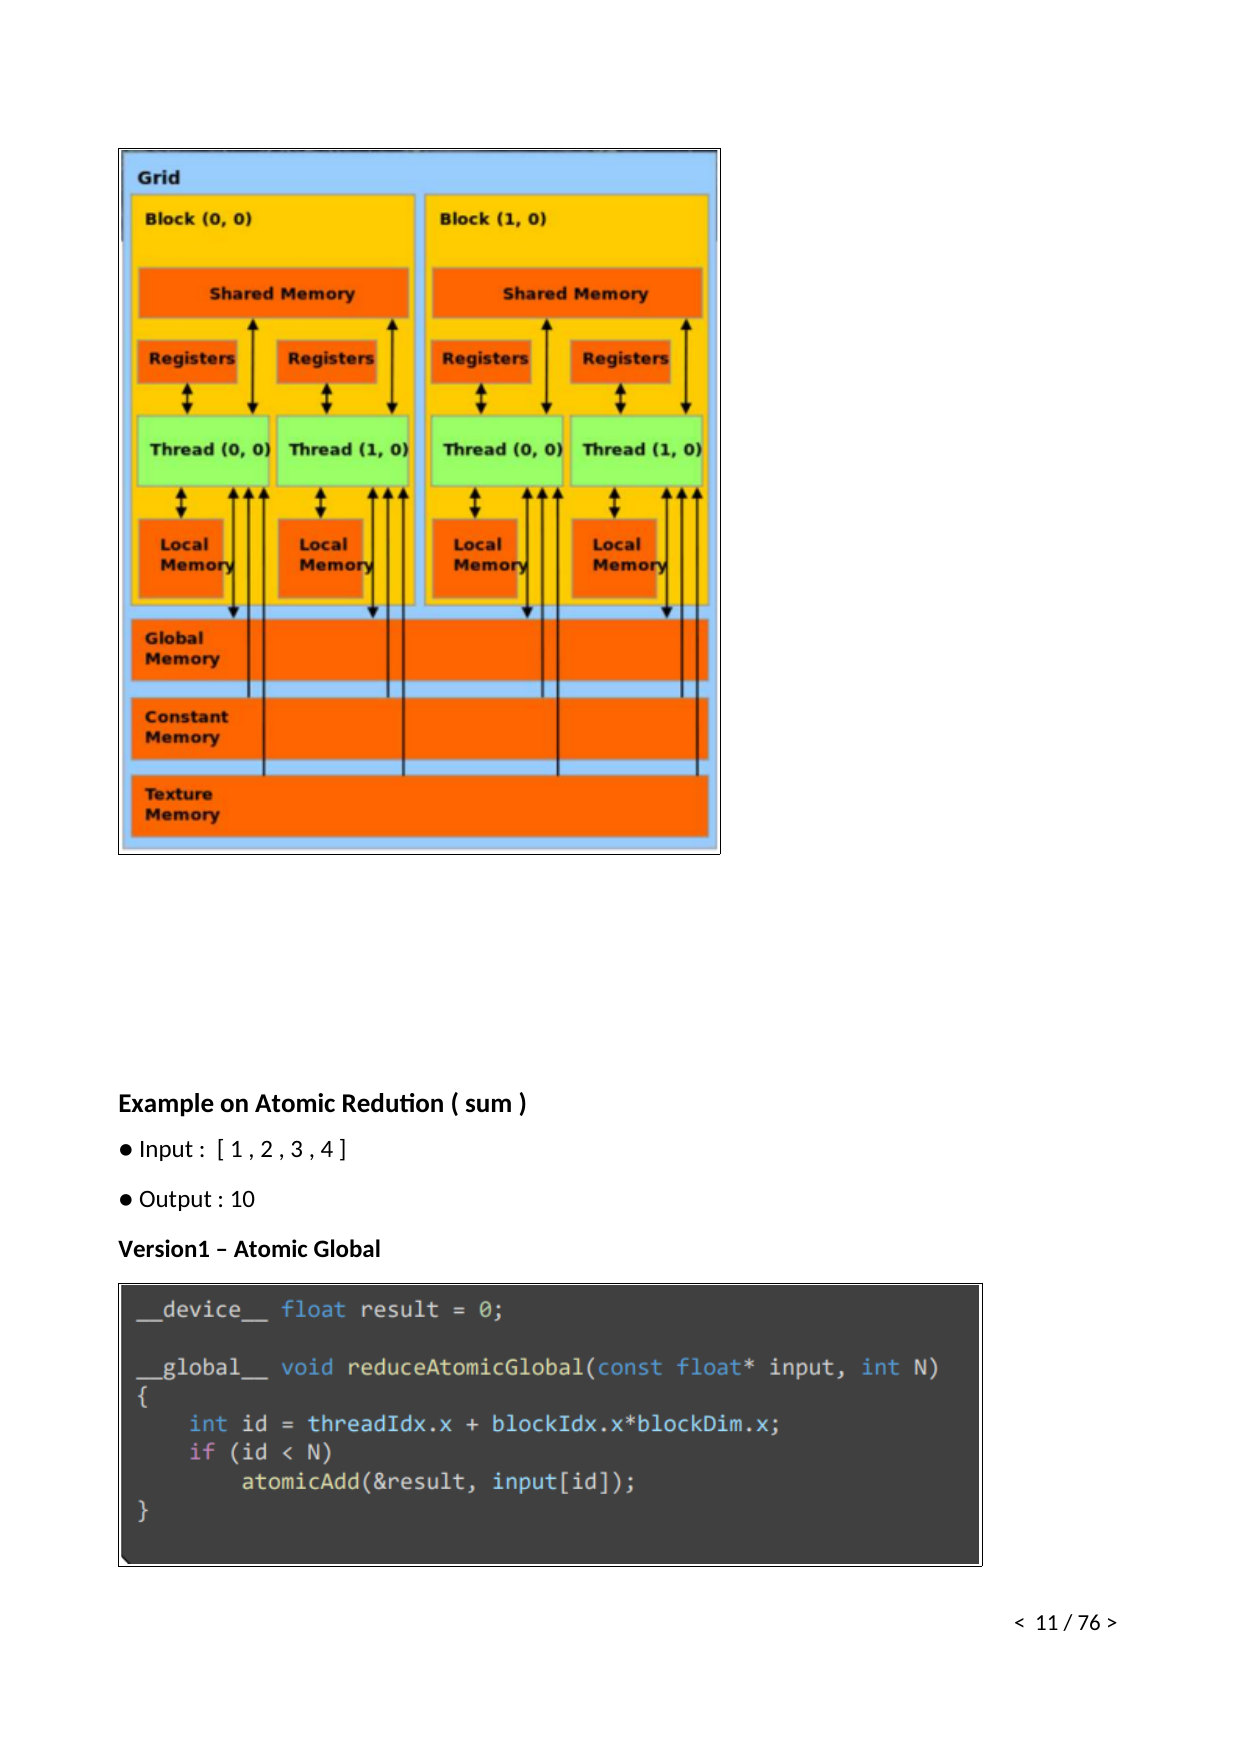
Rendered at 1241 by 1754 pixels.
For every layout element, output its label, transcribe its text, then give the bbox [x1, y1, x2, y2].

text ● Input : [ 1 , 2 , 3 , 4 ] [118, 1134, 1122, 1164]
text Version1 – Atomic Global [118, 1233, 1122, 1263]
picture [121, 150, 718, 851]
subtitle Example on Atomic Redution ( sum ) [118, 1086, 1122, 1119]
picture [121, 1285, 979, 1564]
text ● Output : 10 [118, 1183, 1122, 1214]
